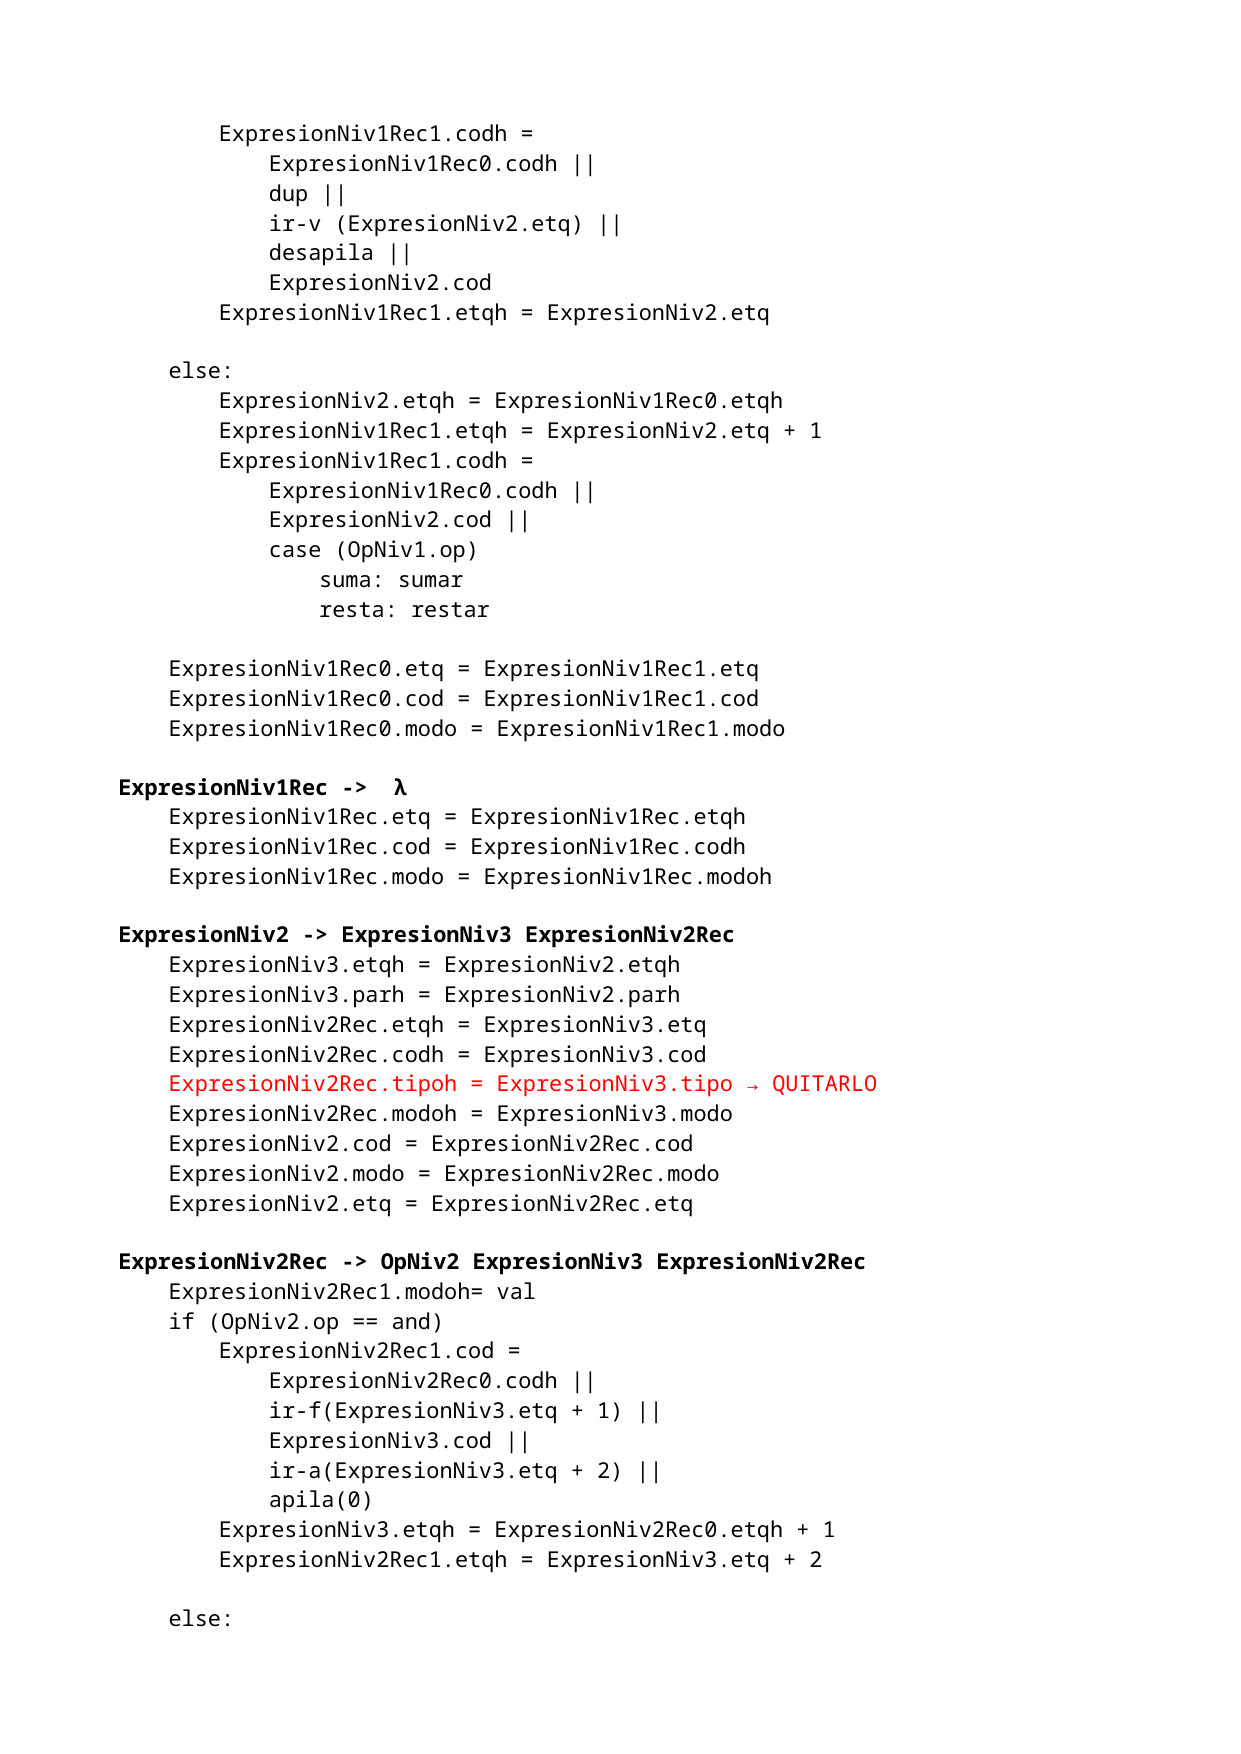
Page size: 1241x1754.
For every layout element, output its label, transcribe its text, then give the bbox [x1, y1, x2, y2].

text ExpresionNiv2Rec0.codh || [118, 1365, 1122, 1395]
text ExpresionNiv1Rec1.codh = [118, 445, 1122, 474]
text ir-v (ExpresionNiv2.etq) || [118, 207, 1122, 237]
text else: [118, 1602, 1122, 1632]
text ExpresionNiv2Rec -> OpNiv2 ExpresionNiv3 ExpresionNiv2Rec [118, 1246, 1122, 1276]
text ExpresionNiv1Rec0.etq = ExpresionNiv1Rec1.etq [118, 653, 1122, 683]
text apila(0) [118, 1484, 1122, 1514]
text ExpresionNiv1Rec1.etqh = ExpresionNiv2.etq [118, 297, 1122, 327]
text ExpresionNiv2.cod || [118, 504, 1122, 534]
text ExpresionNiv1Rec0.modo = ExpresionNiv1Rec1.modo [118, 713, 1122, 743]
text ExpresionNiv1Rec0.codh || [118, 474, 1122, 504]
text ExpresionNiv2 -> ExpresionNiv3 ExpresionNiv2Rec [118, 919, 1122, 949]
text ExpresionNiv3.parh = ExpresionNiv2.parh [118, 979, 1122, 1009]
text ExpresionNiv1Rec1.etqh = ExpresionNiv2.etq + 1 [118, 415, 1122, 445]
text ExpresionNiv1Rec1.codh = [118, 118, 1122, 148]
text ExpresionNiv1Rec.etq = ExpresionNiv1Rec.etqh [118, 801, 1122, 831]
text if (OpNiv2.op == and) [118, 1306, 1122, 1335]
text ExpresionNiv2.etqh = ExpresionNiv1Rec0.etqh [118, 385, 1122, 415]
text ExpresionNiv3.etqh = ExpresionNiv2.etqh [118, 949, 1122, 979]
text ExpresionNiv2.cod = ExpresionNiv2Rec.cod [118, 1128, 1122, 1158]
text ExpresionNiv2.modo = ExpresionNiv2Rec.modo [118, 1158, 1122, 1187]
text ExpresionNiv2Rec1.modoh= val [118, 1276, 1122, 1306]
text ExpresionNiv2Rec.tipoh = ExpresionNiv3.tipo → QUITARLO [118, 1068, 1122, 1098]
text resta: restar [118, 594, 1122, 623]
text ExpresionNiv2.cod [118, 267, 1122, 297]
text dup || [118, 178, 1122, 207]
text ExpresionNiv2Rec.modoh = ExpresionNiv3.modo [118, 1098, 1122, 1128]
text ExpresionNiv3.etqh = ExpresionNiv2Rec0.etqh + 1 [118, 1514, 1122, 1544]
text desapila || [118, 237, 1122, 267]
text ExpresionNiv2Rec1.etqh = ExpresionNiv3.etq + 2 [118, 1544, 1122, 1574]
text ir-a(ExpresionNiv3.etq + 2) || [118, 1454, 1122, 1484]
text ExpresionNiv1Rec.modo = ExpresionNiv1Rec.modoh [118, 861, 1122, 891]
text suma: sumar [118, 564, 1122, 594]
text ir-f(ExpresionNiv3.etq + 1) || [118, 1395, 1122, 1425]
text case (OpNiv1.op) [118, 534, 1122, 564]
text ExpresionNiv1Rec0.cod = ExpresionNiv1Rec1.cod [118, 683, 1122, 713]
text ExpresionNiv2Rec.etqh = ExpresionNiv3.etq [118, 1009, 1122, 1038]
text ExpresionNiv2Rec.codh = ExpresionNiv3.cod [118, 1038, 1122, 1068]
text ExpresionNiv1Rec -> λ [118, 771, 1122, 801]
text else: [118, 355, 1122, 385]
text ExpresionNiv2.etq = ExpresionNiv2Rec.etq [118, 1187, 1122, 1217]
text ExpresionNiv2Rec1.cod = [118, 1335, 1122, 1365]
text ExpresionNiv3.cod || [118, 1425, 1122, 1454]
text ExpresionNiv1Rec.cod = ExpresionNiv1Rec.codh [118, 831, 1122, 861]
text ExpresionNiv1Rec0.codh || [118, 148, 1122, 178]
